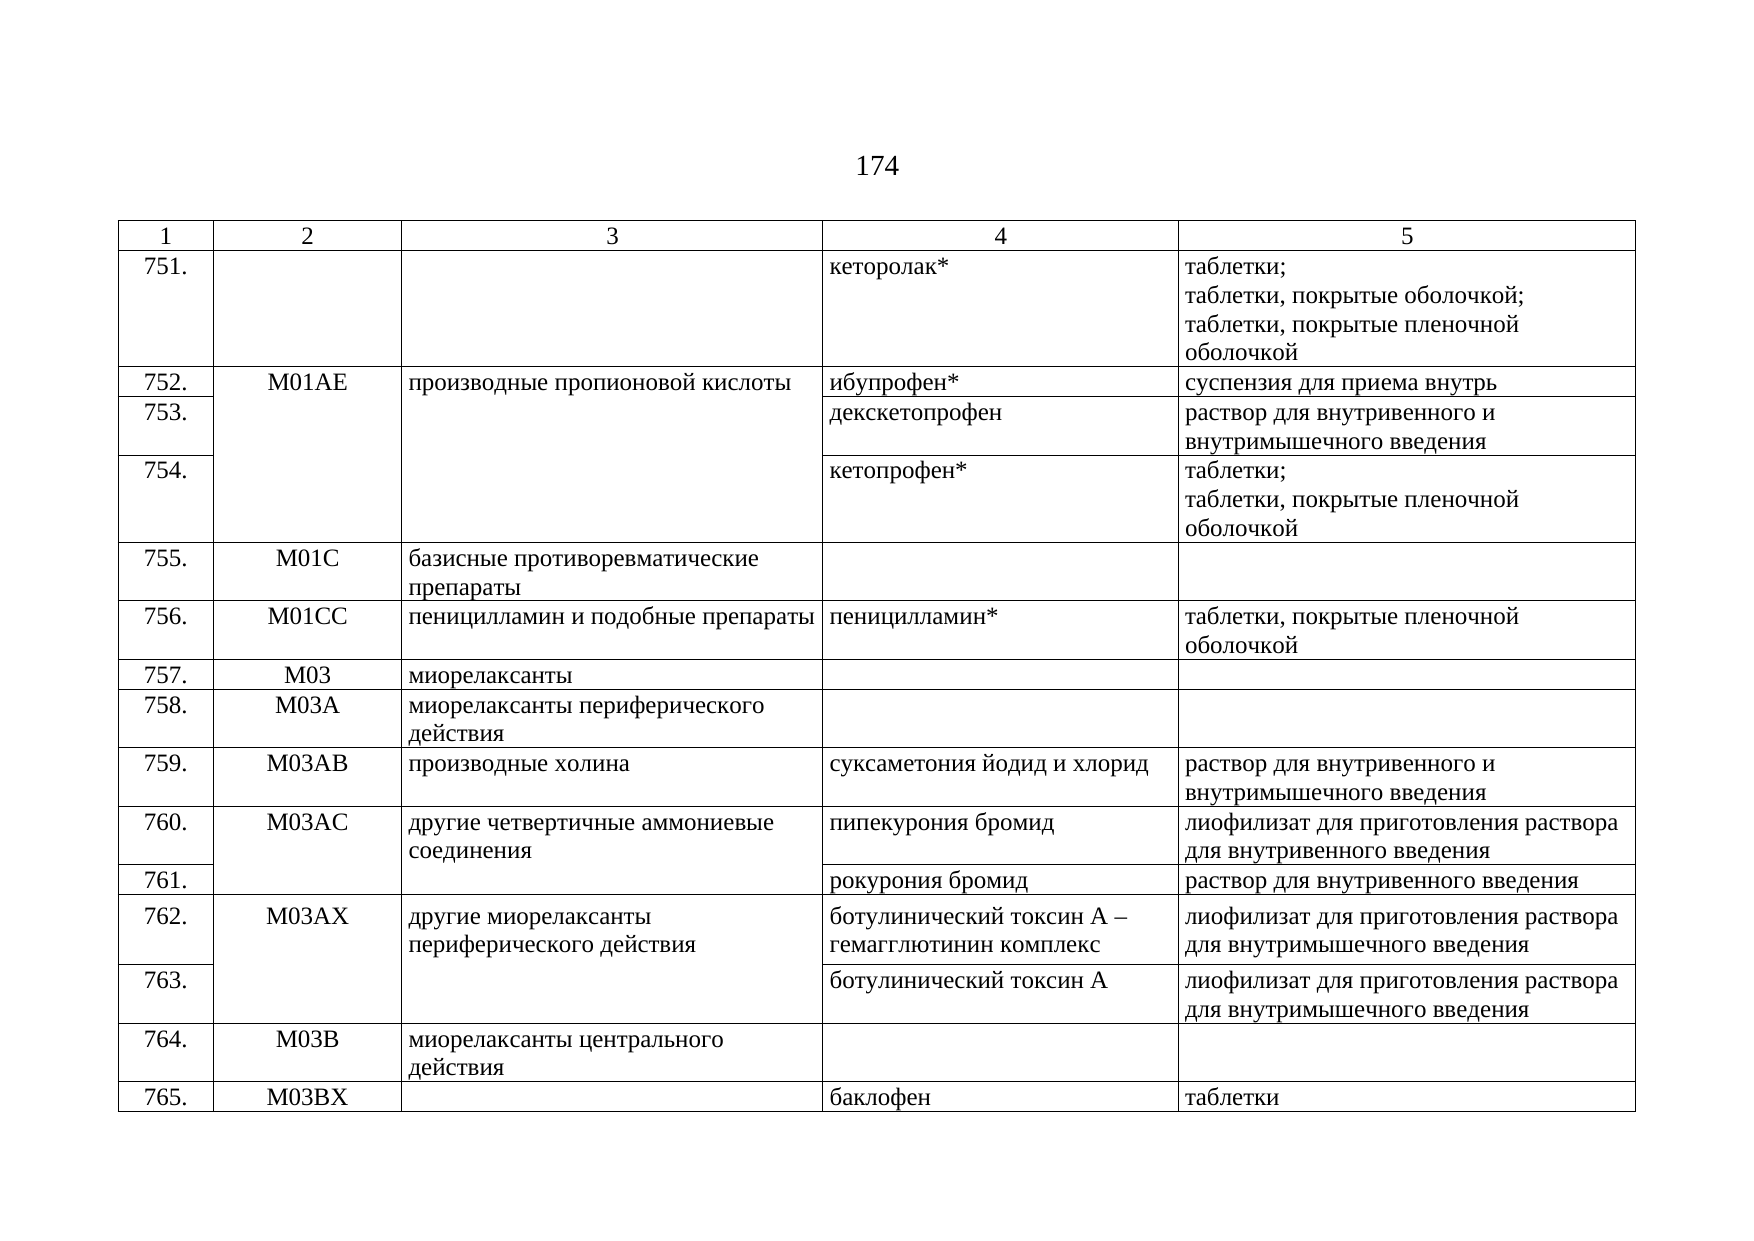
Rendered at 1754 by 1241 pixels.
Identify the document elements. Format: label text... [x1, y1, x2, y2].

table_cell другие четвертичные аммониевые соединения [402, 807, 822, 894]
table_cell [119, 601, 213, 659]
table_cell [823, 1024, 1178, 1081]
table_cell [119, 660, 213, 689]
table_cell [1179, 1024, 1635, 1081]
table_cell [823, 690, 1178, 747]
table_cell суспензия для приема внутрь [1179, 367, 1635, 396]
table_cell лиофилизат для приготовления раствора для внутривенного введения [1179, 807, 1635, 864]
table_cell производные пропионовой кислоты [402, 367, 822, 542]
table_cell пеницилламин и подобные препараты [402, 601, 822, 659]
table_cell M01C [214, 543, 401, 600]
table_cell [402, 251, 822, 366]
table_cell M03B [214, 1024, 401, 1081]
table_cell [119, 251, 213, 366]
table_cell [402, 1082, 822, 1111]
table_cell таблетки [1179, 1082, 1635, 1111]
table_cell [119, 690, 213, 747]
table_cell ибупрофен* [823, 367, 1178, 396]
table_cell [1179, 543, 1635, 600]
table_cell [119, 456, 213, 542]
table_cell [119, 965, 213, 1023]
table_header 2 [214, 221, 401, 250]
table_cell миорелаксанты [402, 660, 822, 689]
table_cell [119, 895, 213, 964]
table_cell пеницилламин* [823, 601, 1178, 659]
table_cell таблетки, покрытые пленочной оболочкой [1179, 601, 1635, 659]
table_cell M03АС [214, 807, 401, 894]
table_cell [1179, 690, 1635, 747]
table_cell [119, 1082, 213, 1111]
table_cell [119, 367, 213, 396]
table_cell рокурония бромид [823, 865, 1178, 894]
table_header 4 [823, 221, 1178, 250]
table_cell пипекурония бромид [823, 807, 1178, 864]
table_header 5 [1179, 221, 1635, 250]
table_cell [119, 865, 213, 894]
table_cell декскетопрофен [823, 397, 1178, 454]
table_cell таблетки; таблетки, покрытые пленочной оболочкой [1179, 456, 1635, 542]
table_cell [119, 397, 213, 454]
table_header 1 [119, 221, 213, 250]
table_cell таблетки; таблетки, покрытые оболочкой; таблетки, покрытые пленочной оболочкой [1179, 251, 1635, 366]
table_header 3 [402, 221, 822, 250]
table_cell M01AE [214, 367, 401, 542]
table_cell [119, 543, 213, 600]
table_cell кеторолак* [823, 251, 1178, 366]
table_cell M03BX [214, 1082, 401, 1111]
table_cell ботулинический токсин А [823, 965, 1178, 1023]
table_cell М03АХ [214, 895, 401, 964]
table_cell ботулинический токсин А – гемагглютинин комплекс [823, 895, 1178, 964]
table_cell [823, 543, 1178, 600]
table_cell [119, 1024, 213, 1081]
table_cell [119, 748, 213, 806]
table_cell M03АВ [214, 748, 401, 806]
table_cell раствор для внутривенного введения [1179, 865, 1635, 894]
table_cell миорелаксанты периферического действия [402, 690, 822, 747]
table_cell базисные противоревматические препараты [402, 543, 822, 600]
table_cell [119, 807, 213, 864]
table_cell M01CC [214, 601, 401, 659]
table_cell M03 [214, 660, 401, 689]
table_cell миорелаксанты центрального действия [402, 1024, 822, 1081]
table_cell кетопрофен* [823, 456, 1178, 542]
table_cell [1179, 660, 1635, 689]
table_cell лиофилизат для приготовления раствора для внутримышечного введения [1179, 965, 1635, 1023]
table_cell баклофен [823, 1082, 1178, 1111]
table_cell M03А [214, 690, 401, 747]
table_cell раствор для внутривенного и внутримышечного введения [1179, 397, 1635, 454]
table_cell [402, 964, 822, 1023]
table_cell лиофилизат для приготовления раствора для внутримышечного введения [1179, 895, 1635, 964]
table_cell суксаметония йодид и хлорид [823, 748, 1178, 806]
table_cell раствор для внутривенного и внутримышечного введения [1179, 748, 1635, 806]
table_cell [823, 660, 1178, 689]
table_cell производные холина [402, 748, 822, 806]
table_cell [214, 251, 401, 366]
table_cell другие миорелаксанты периферического действия [402, 895, 822, 964]
table_cell [214, 964, 401, 1023]
